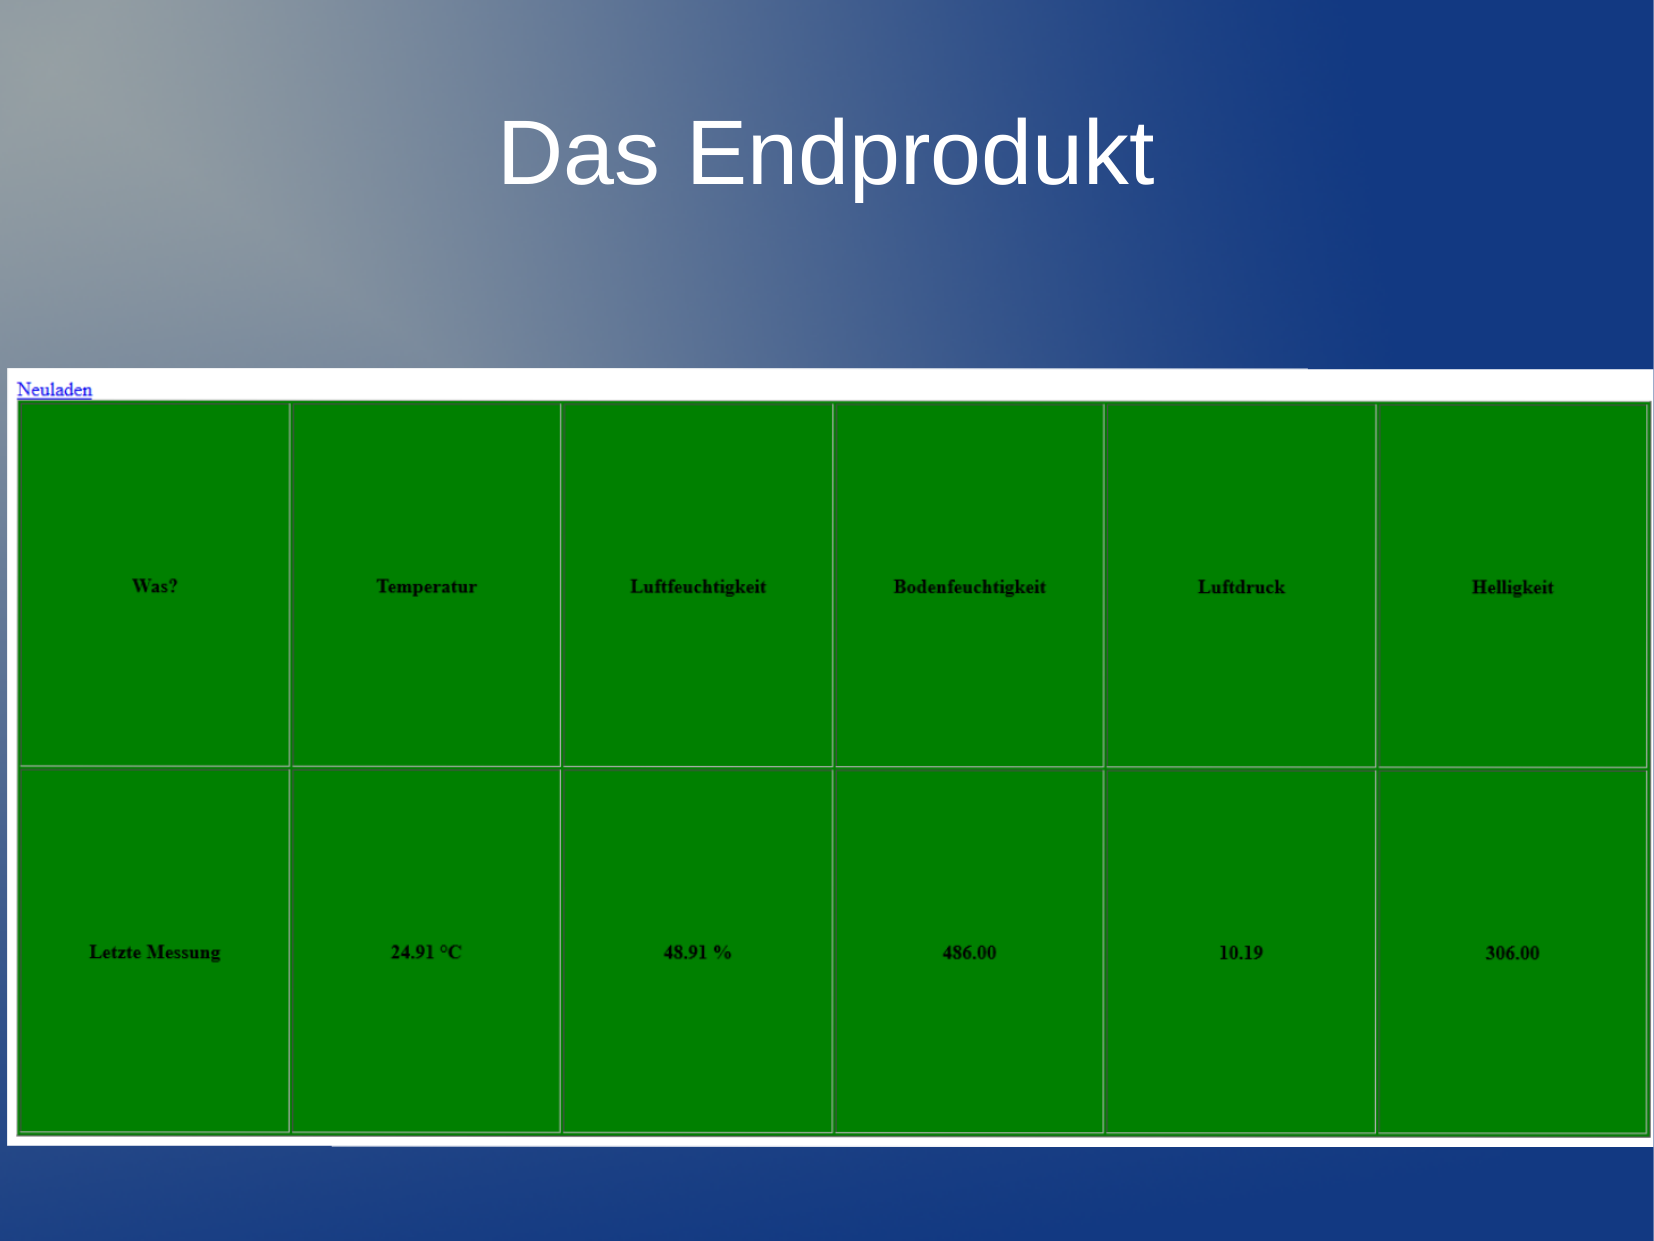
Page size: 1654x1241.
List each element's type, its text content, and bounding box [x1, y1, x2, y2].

picture [0, 0, 1654, 1241]
subtitle Das ist das Endprodukt von unserer Arbeit. Es besitzt eine Website. Das ist die Website [82, 290, 1571, 369]
title Das Endprodukt [82, 49, 1571, 257]
